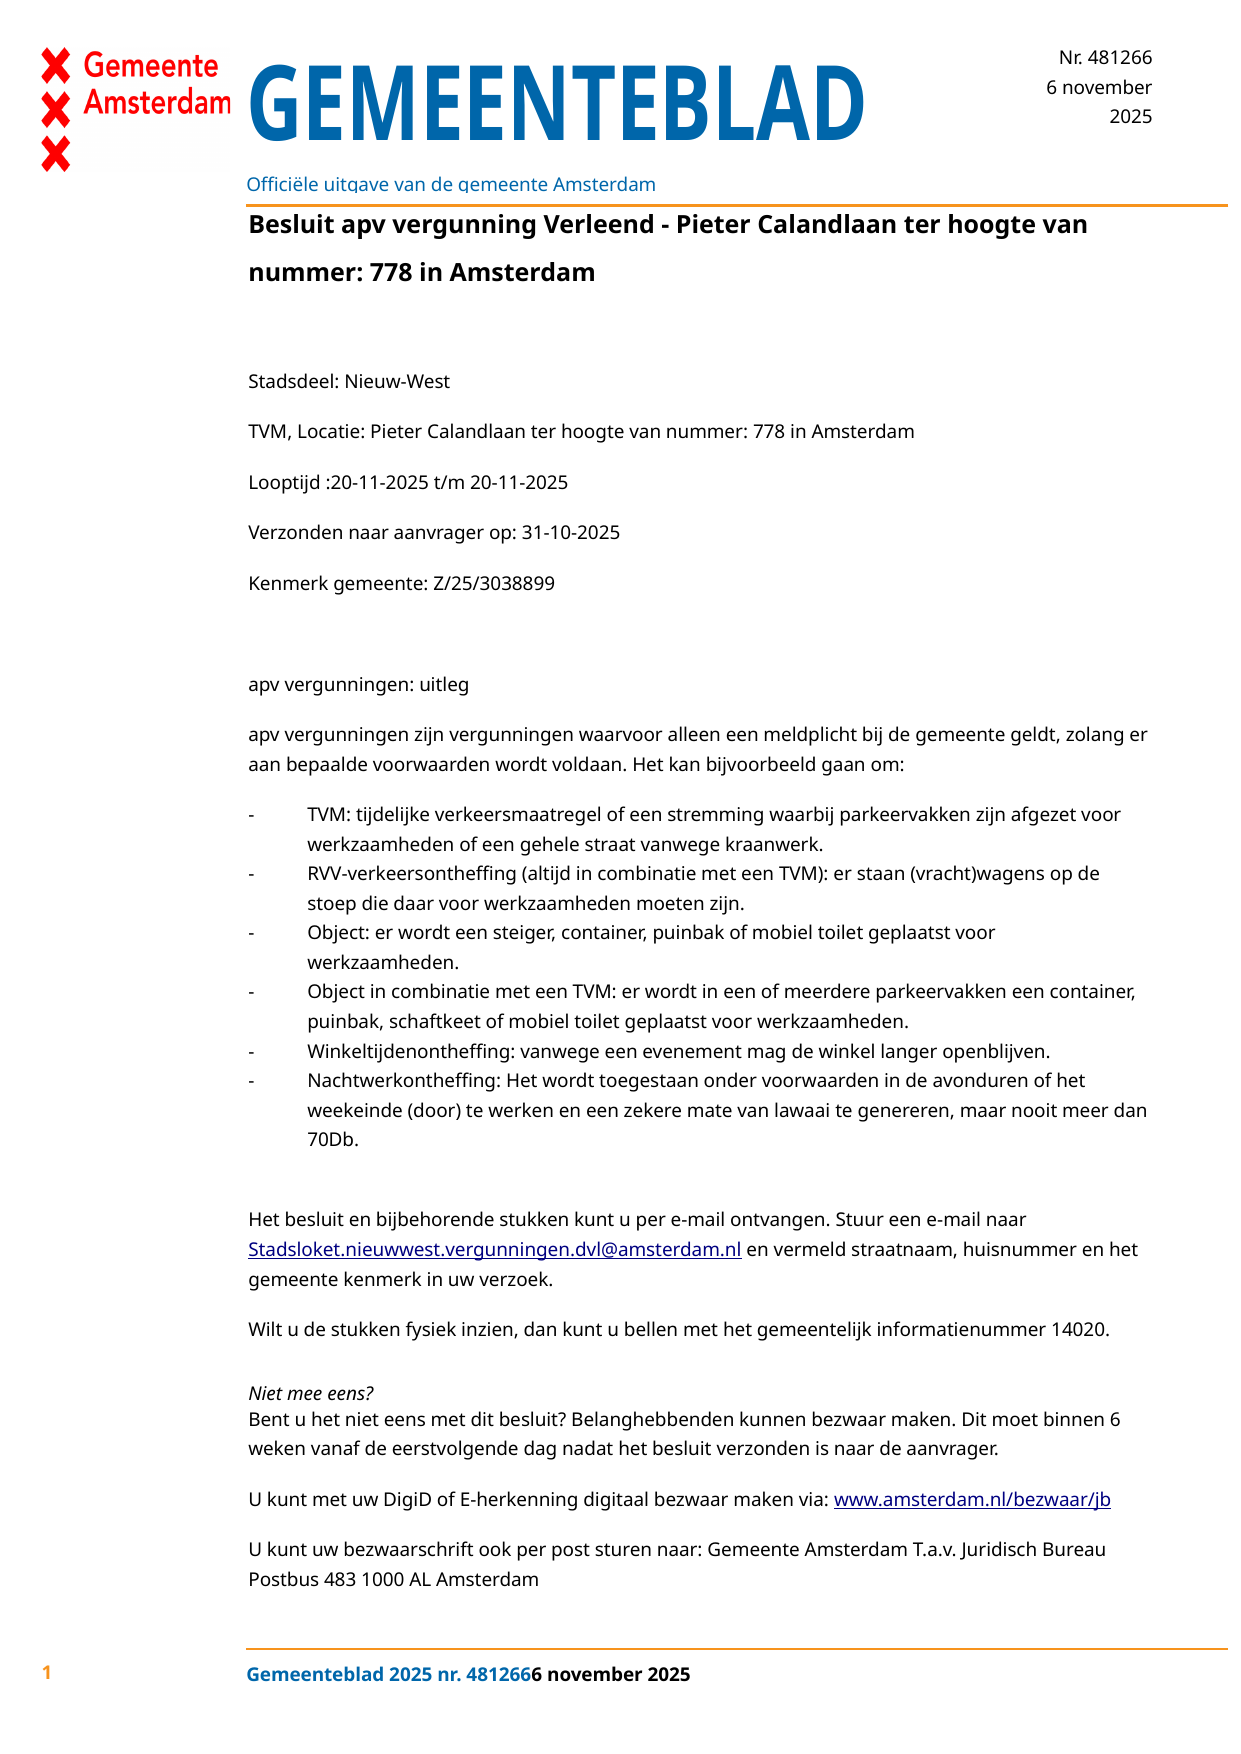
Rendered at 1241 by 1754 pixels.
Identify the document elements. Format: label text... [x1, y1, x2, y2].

list Nachtwerkontheffing: Het wordt toegestaan onder voorwaarden in de avonduren of het weekeinde (door) te werken en een zekere mate van lawaai te genereren, maar nooit meer dan 70Db. [248, 1067, 1152, 1152]
text U kunt met uw DigiD of E-herkenning digitaal bezwaar maken via: www.amsterdam.nl/bezwaar/jb [248, 1486, 1152, 1512]
picture [41, 47, 231, 172]
text Kenmerk gemeente: Z/25/3038899 [248, 570, 1152, 596]
text apv vergunningen zijn vergunningen waarvoor alleen een meldplicht bij de gemeente geldt, zolang er aan bepaalde voorwaarden wordt voldaan. Het kan bijvoorbeeld gaan om: [248, 721, 1152, 777]
text Besluit apv vergunning Verleend - Pieter Calandlaan ter hoogte van nummer: 778 in Amsterdam [248, 207, 1152, 288]
list Winkeltijdenontheffing: vanwege een evenement mag de winkel langer openblijven. [248, 1038, 1152, 1064]
text Verzonden naar aanvrager op: 31-10-2025 [248, 519, 1152, 545]
text apv vergunningen: uitleg [248, 671, 1152, 697]
text Niet mee eens? [248, 1380, 1152, 1406]
text Stadsdeel: Nieuw-West [248, 368, 1152, 394]
text Wilt u de stukken fysiek inzien, dan kunt u bellen met het gemeentelijk informatienummer 14020. [248, 1316, 1152, 1342]
list RVV-verkeersontheffing (altijd in combinatie met een TVM): er staan (vracht)wagens op de stoep die daar voor werkzaamheden moeten zijn. [248, 860, 1152, 916]
list Object: er wordt een steiger, container, puinbak of mobiel toilet geplaatst voor werkzaamheden. [248, 919, 1152, 975]
text U kunt uw bezwaarschrift ook per post sturen naar: Gemeente Amsterdam T.a.v. Juridisch Bureau Postbus 483 1000 AL Amsterdam [248, 1536, 1152, 1592]
text Het besluit en bijbehorende stukken kunt u per e-mail ontvangen. Stuur een e-mail naar Stadsloket.nieuwwest.vergunningen.dvl@amsterdam.nl en vermeld straatnaam, huisnummer en het gemeente kenmerk in uw verzoek. [248, 1207, 1152, 1292]
list Object in combinatie met een TVM: er wordt in een of meerdere parkeervakken een container, puinbak, schaftkeet of mobiel toilet geplaatst voor werkzaamheden. [248, 979, 1152, 1034]
text TVM, Locatie: Pieter Calandlaan ter hoogte van nummer: 778 in Amsterdam [248, 419, 1152, 444]
text Looptijd :20-11-2025 t/m 20-11-2025 [248, 469, 1152, 495]
list TVM: tijdelijke verkeersmaatregel of een stremming waarbij parkeervakken zijn afgezet voor werkzaamheden of een gehele straat vanwege kraanwerk. [248, 801, 1152, 857]
text Bent u het niet eens met dit besluit? Belanghebbenden kunnen bezwaar maken. Dit moet binnen 6 weken vanaf de eerstvolgende dag nadat het besluit verzonden is naar de aanvrager. [248, 1406, 1152, 1461]
